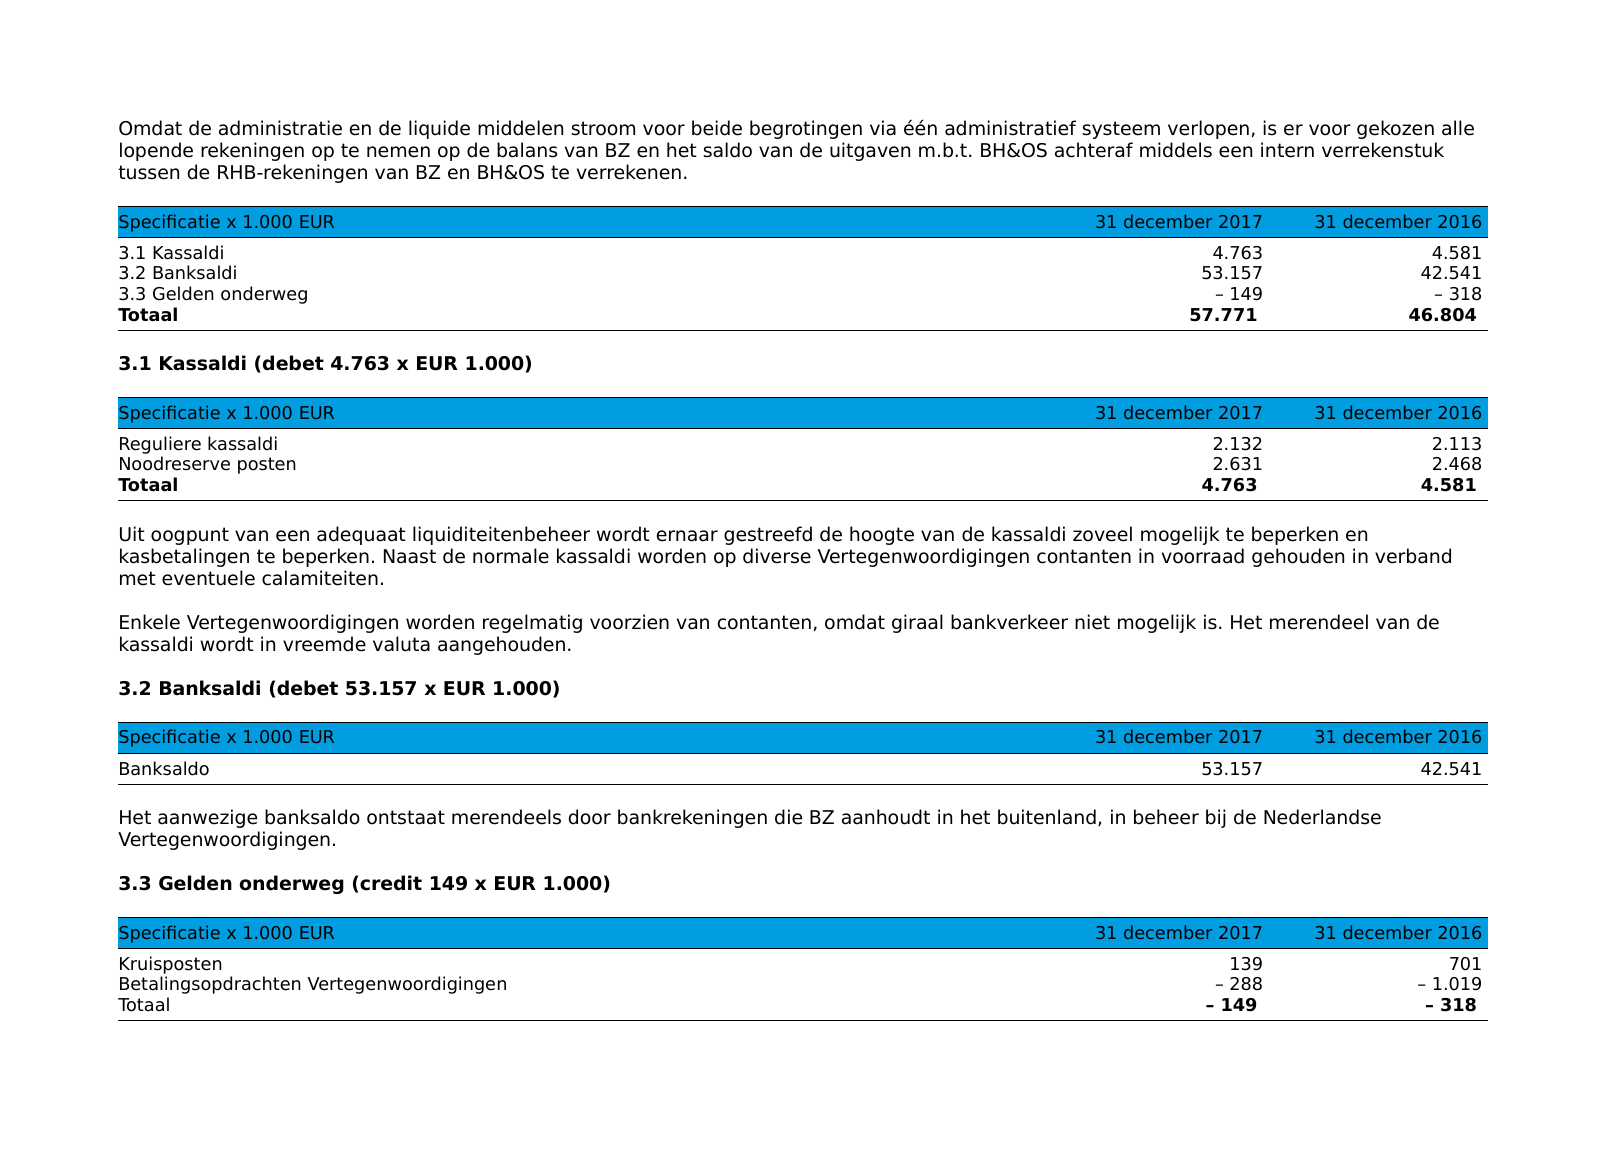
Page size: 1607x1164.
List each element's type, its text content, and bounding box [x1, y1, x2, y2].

table_cell Kruisposten [118, 949, 1050, 974]
table_header 31 december 2016 [1269, 398, 1488, 428]
text Uit oogpunt van een adequaat liquiditeitenbeheer wordt ernaar gestreefd de hoogte van de kassaldi zoveel mogelijk te beperken en kasbetalingen te beperken. Naast de normale kassaldi worden op diverse Vertegenwoordigingen contanten in voorraad gehouden in verband met eventuele calamiteiten. [118, 523, 1488, 589]
table_cell 3.1 Kassaldi [118, 238, 1050, 263]
table_cell Totaal [118, 995, 1050, 1020]
table_cell Reguliere kassaldi [118, 429, 1050, 454]
table_header 31 december 2017 [1050, 723, 1269, 753]
table_header 31 december 2016 [1269, 723, 1488, 753]
table_cell Noodreserve posten [118, 454, 1050, 475]
table_header 31 december 2016 [1269, 918, 1488, 948]
table_cell 53.157 [1050, 754, 1269, 784]
table_cell 4.763 [1050, 238, 1269, 263]
table_header 31 december 2017 [1050, 398, 1269, 428]
table_cell Banksaldo [118, 754, 1050, 784]
table_cell – 318 [1269, 995, 1488, 1020]
table_header 31 december 2017 [1050, 207, 1269, 237]
table_cell 2.631 [1050, 454, 1269, 475]
table_cell 57.771 [1050, 305, 1269, 330]
table_cell Totaal [118, 305, 1050, 330]
table_header 31 december 2017 [1050, 918, 1269, 948]
table_cell – 288 [1050, 974, 1269, 995]
subtitle 3.3 Gelden onderweg (credit 149 x EUR 1.000) [118, 873, 1488, 895]
table_cell – 318 [1269, 284, 1488, 304]
text Het aanwezige banksaldo ontstaat merendeels door bankrekeningen die BZ aanhoudt in het buitenland, in beheer bij de Nederlandse Vertegenwoordigingen. [118, 807, 1488, 851]
table_cell 2.132 [1050, 429, 1269, 454]
table_cell 3.3 Gelden onderweg [118, 284, 1050, 304]
table_cell 42.541 [1269, 754, 1488, 784]
table_cell Betalingsopdrachten Vertegenwoordigingen [118, 974, 1050, 995]
text Enkele Vertegenwoordigingen worden regelmatig voorzien van contanten, omdat giraal bankverkeer niet mogelijk is. Het merendeel van de kassaldi wordt in vreemde valuta aangehouden. [118, 612, 1488, 656]
table_cell – 149 [1050, 284, 1269, 304]
table_cell Totaal [118, 475, 1050, 500]
table_cell 4.581 [1269, 475, 1488, 500]
table_cell 46.804 [1269, 305, 1488, 330]
subtitle 3.2 Banksaldi (debet 53.157 x EUR 1.000) [118, 678, 1488, 700]
table_header Specificatie x 1.000 EUR [118, 918, 1050, 948]
table_cell 3.2 Banksaldi [118, 263, 1050, 284]
table_cell – 149 [1050, 995, 1269, 1020]
table_cell 53.157 [1050, 263, 1269, 284]
table_cell 4.763 [1050, 475, 1269, 500]
table_cell 42.541 [1269, 263, 1488, 284]
table_cell 2.468 [1269, 454, 1488, 475]
subtitle 3.1 Kassaldi (debet 4.763 x EUR 1.000) [118, 353, 1488, 375]
table_header Specificatie x 1.000 EUR [118, 398, 1050, 428]
text Omdat de administratie en de liquide middelen stroom voor beide begrotingen via één administratief systeem verlopen, is er voor gekozen alle lopende rekeningen op te nemen op de balans van BZ en het saldo van de uitgaven m.b.t. BH&OS achteraf middels een intern verrekenstuk tussen de RHB-rekeningen van BZ en BH&OS te verrekenen. [118, 118, 1488, 184]
table_cell 4.581 [1269, 238, 1488, 263]
table_cell 701 [1269, 949, 1488, 974]
table_cell 139 [1050, 949, 1269, 974]
table_header Specificatie x 1.000 EUR [118, 723, 1050, 753]
table_header 31 december 2016 [1269, 207, 1488, 237]
table_cell – 1.019 [1269, 974, 1488, 995]
table_header Specificatie x 1.000 EUR [118, 207, 1050, 237]
table_cell 2.113 [1269, 429, 1488, 454]
